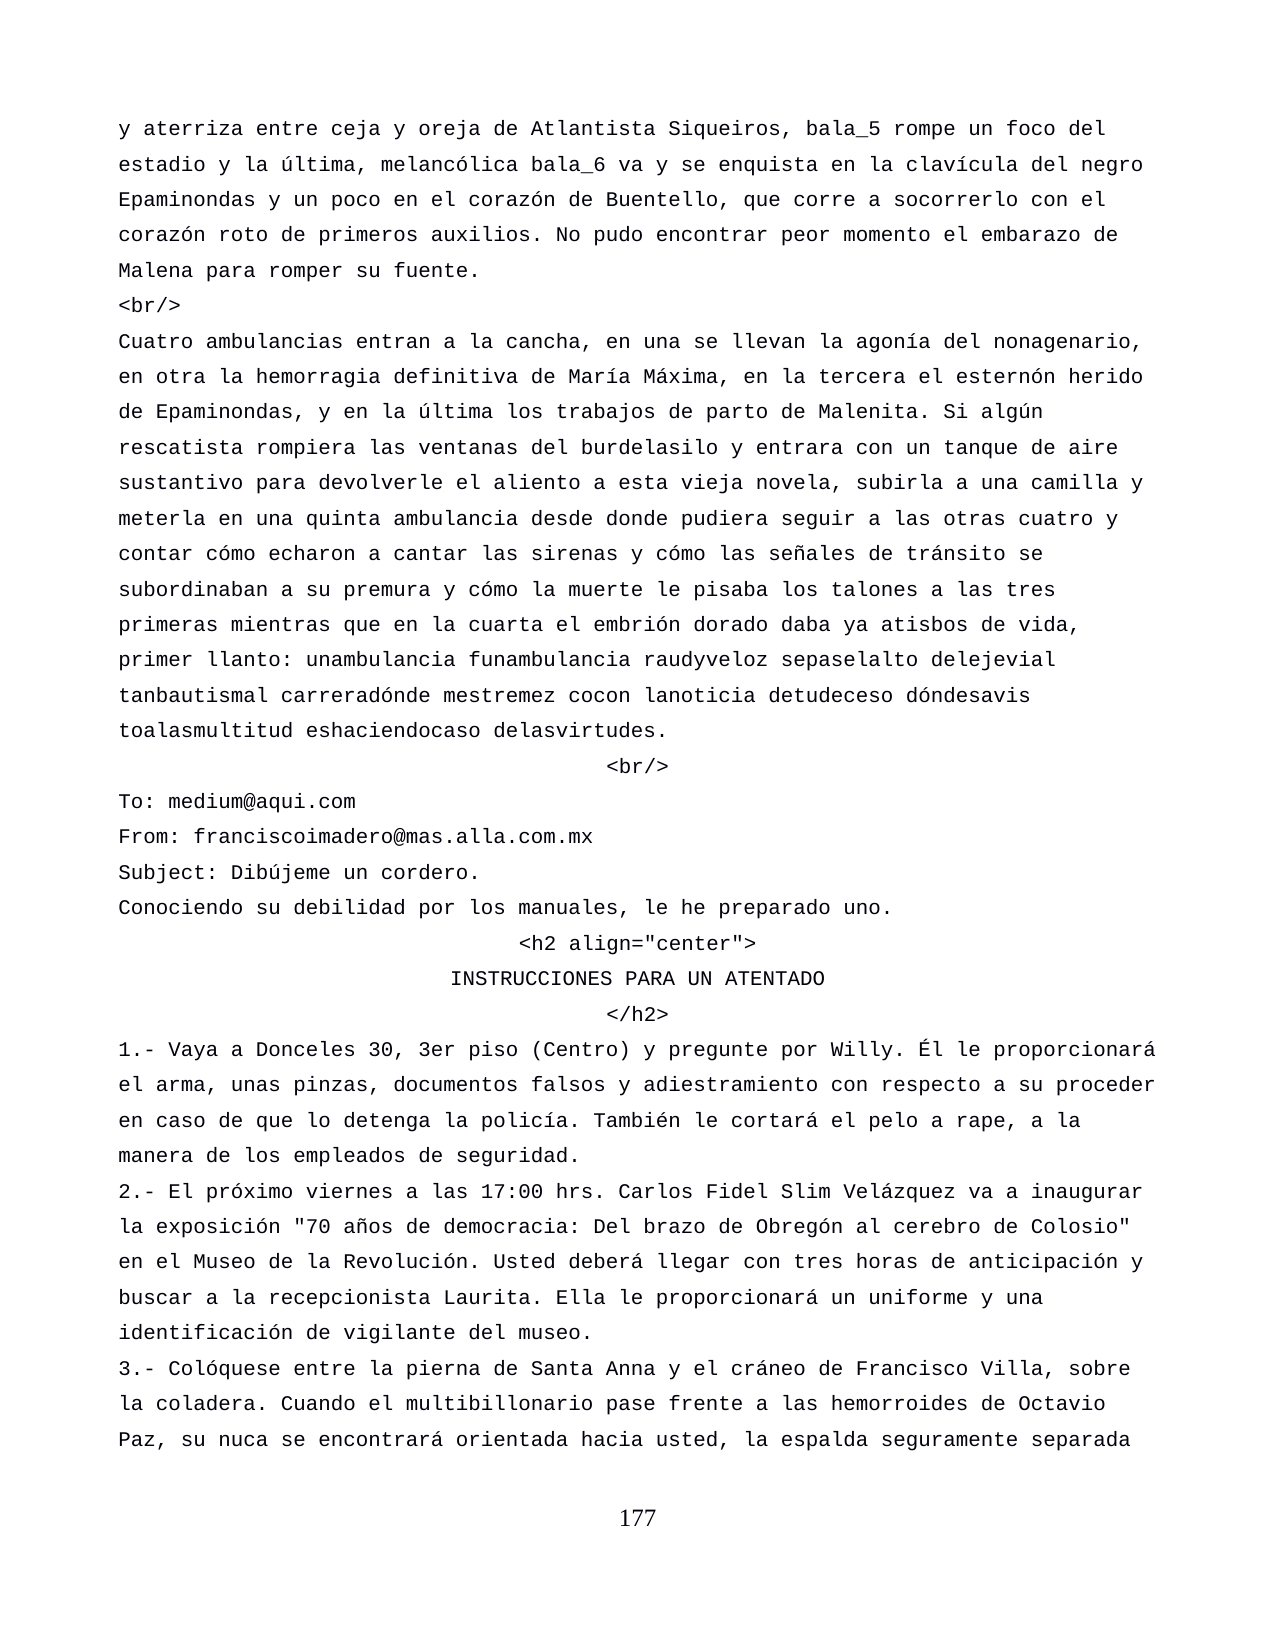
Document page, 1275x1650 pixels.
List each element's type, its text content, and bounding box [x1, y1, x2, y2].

text y aterriza entre ceja y oreja de Atlantista Siqueiros, bala_5 rompe un foco del estadio y la última, melancólica bala_6 va y se enquista en la clavícula del negro Epaminondas y un poco en el corazón de Buentello, que corre a socorrerlo con el corazón roto de primeros auxilios. No pudo encontrar peor momento el embarazo de Malena para romper su fuente. [118, 118, 1157, 283]
text <br/> [118, 756, 1157, 779]
text 1.- Vaya a Donceles 30, 3er piso (Centro) y pregunte por Willy. Él le proporcionará el arma, unas pinzas, documentos falsos y adiestramiento con respecto a su proceder en caso de que lo detenga la policía. También le cortará el pelo a rape, a la manera de los empleados de seguridad. [118, 1039, 1157, 1169]
text <h2 align="center"> [118, 933, 1157, 956]
text Paz, su nuca se encontrará orientada hacia usted, la espalda seguramente separada [118, 1428, 1157, 1452]
text 3.- Colóquese entre la pierna de Santa Anna y el cráneo de Francisco Villa, sobre la coladera. Cuando el multibillonario pase frente a las hemorroides de Octavio [118, 1358, 1157, 1417]
text <br/> [118, 295, 1157, 319]
text Cuatro ambulancias entran a la cancha, en una se llevan la agonía del nonagenario, en otra la hemorragia definitiva de María Máxima, en la tercera el esternón herido de Epaminondas, y en la última los trabajos de parto de Malenita. Si algún rescatista rompiera las ventanas del burdelasilo y entrara con un tanque de aire sustantivo para devolverle el aliento a esta vieja novela, subirla a una camilla y meterla en una quinta ambulancia desde donde pudiera seguir a las otras cuatro y contar cómo echaron a cantar las sirenas y cómo las señales de tránsito se subordinaban a su premura y cómo la muerte le pisaba los talones a las tres primeras mientras que en la cuarta el embrión dorado daba ya atisbos de vida, primer llanto: unambulancia funambulancia raudyveloz sepaselalto delejevial tanbautismal carreradónde mestremez cocon lanoticia detudeceso dóndesavis toalasmultitud eshaciendocaso delasvirtudes. [118, 331, 1157, 744]
text Subject: Dibújeme un cordero. [118, 862, 1157, 886]
text Conociendo su debilidad por los manuales, le he preparado uno. [118, 897, 1157, 921]
text From: franciscoimadero@mas.alla.com.mx [118, 826, 1157, 850]
text To: medium@aqui.com [118, 791, 1157, 815]
text </h2> [118, 1003, 1157, 1027]
text INSTRUCCIONES PARA UN ATENTADO [118, 968, 1157, 992]
text 2.- El próximo viernes a las 17:00 hrs. Carlos Fidel Slim Velázquez va a inaugurar la exposición "70 años de democracia: Del brazo de Obregón al cerebro de Colosio" en el Museo de la Revolución. Usted deberá llegar con tres horas de anticipación y buscar a la recepcionista Laurita. Ella le proporcionará un uniforme y una identificación de vigilante del museo. [118, 1181, 1157, 1346]
